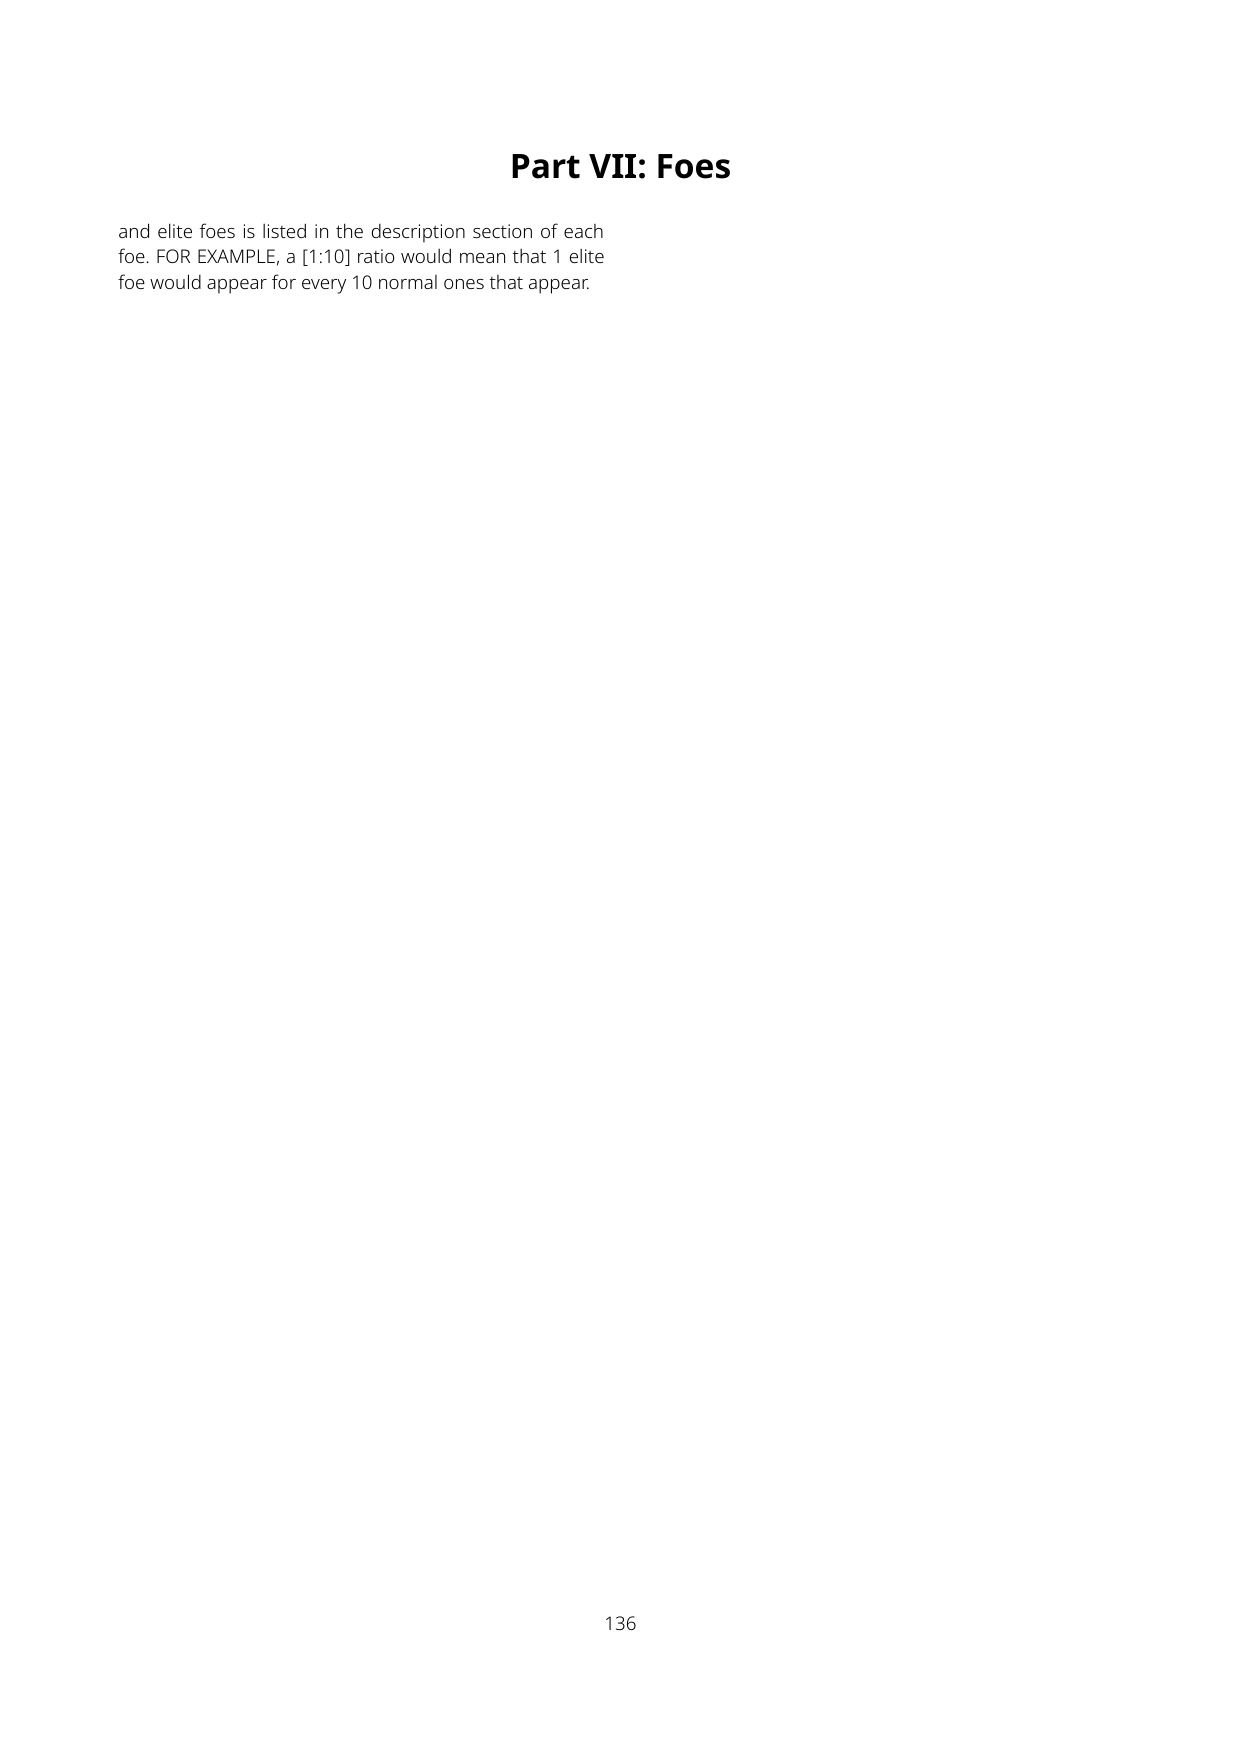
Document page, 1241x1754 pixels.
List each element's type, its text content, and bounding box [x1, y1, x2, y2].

text and elite foes is listed in the description section of each foe. FOR EXAMPLE, a [1:10] ratio would mean that 1 elite foe would appear for every 10 normal ones that appear. [118, 218, 605, 295]
